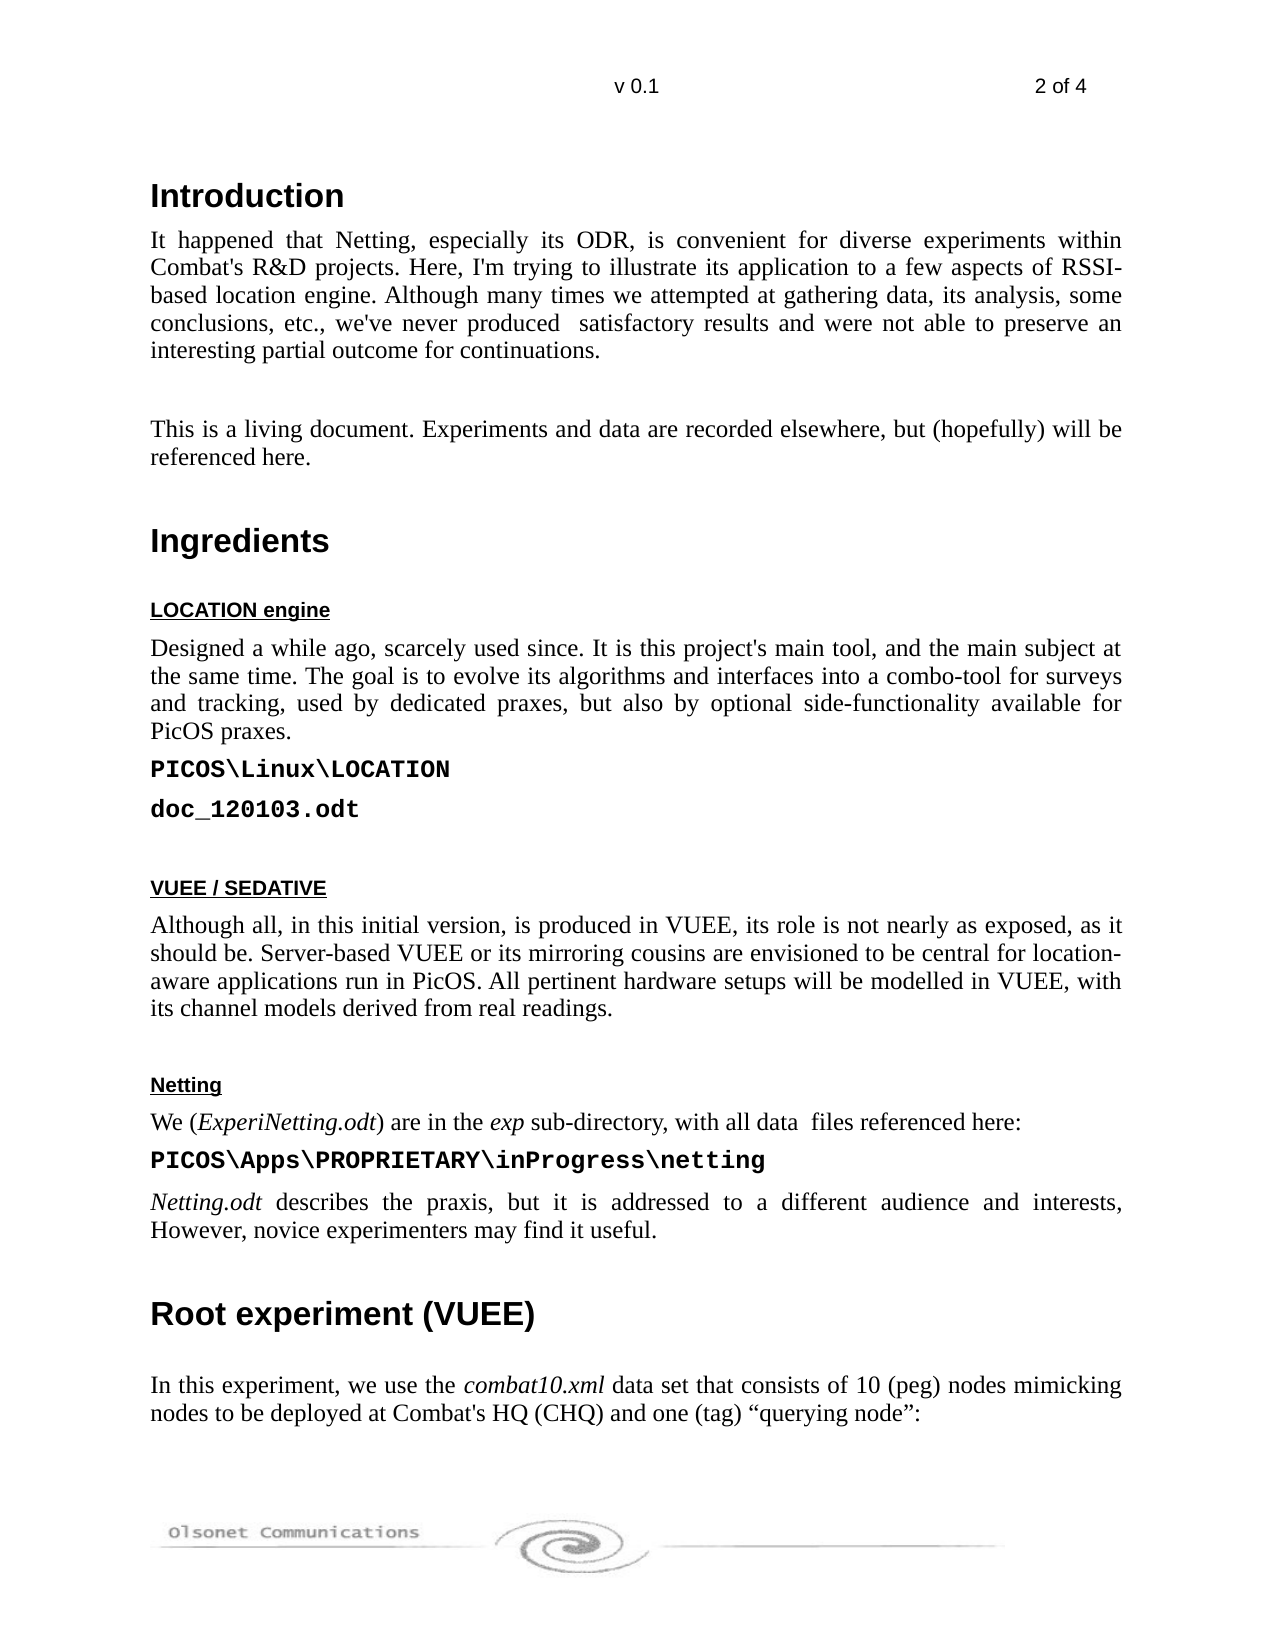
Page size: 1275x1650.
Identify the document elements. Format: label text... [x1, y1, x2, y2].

text doc_120103.odt [150, 797, 1123, 825]
subtitle Introduction [150, 177, 1123, 214]
subtitle LOCATION engine [150, 599, 1123, 622]
text We (ExperiNetting.odt) are in the exp sub-directory, with all data files referenced here: [150, 1108, 1123, 1136]
text Netting.odt describes the praxis, but it is addressed to a different audience and interests, However, novice experimenters may find it useful. [150, 1188, 1123, 1243]
text In this experiment, we use the combat10.xml data set that consists of 10 (peg) nodes mimicking nodes to be deployed at Combat's HQ (CHQ) and one (tag) “querying node”: [150, 1371, 1123, 1427]
text Although all, in this initial version, is produced in VUEE, its role is not nearly as exposed, as it should be. Server-based VUEE or its mirroring cousins are envisioned to be central for location-aware applications run in PicOS. All pertinent hardware setups will be modelled in VUEE, with its channel models derived from real readings. [150, 911, 1123, 1022]
subtitle VUEE / SEDATIVE [150, 876, 1123, 899]
picture [150, 1504, 1005, 1596]
text Designed a while ago, scarcely used since. It is this project's main tool, and the main subject at the same time. The goal is to evolve its algorithms and interfaces into a combo-tool for surveys and tracking, used by dedicated praxes, but also by optional side-functionality available for PicOS praxes. [150, 634, 1123, 745]
text This is a living document. Experiments and data are recorded elsewhere, but (hopefully) will be referenced here. [150, 416, 1123, 471]
text PICOS\Apps\PROPRIETARY\inProgress\netting [150, 1148, 1123, 1176]
text PICOS\Linux\LOCATION [150, 757, 1123, 785]
text It happened that Netting, especially its ODR, is convenient for diverse experiments within Combat's R&D projects. Here, I'm trying to illustrate its application to a few aspects of RSSI-based location engine. Although many times we attempted at gathering data, its analysis, some conclusions, etc., we've never produced satisfactory results and were not able to preserve an interesting partial outcome for continuations. [150, 226, 1123, 364]
subtitle Ingredients [150, 522, 1123, 559]
subtitle Netting [150, 1073, 1123, 1097]
subtitle Root experiment (VUEE) [150, 1295, 1123, 1332]
